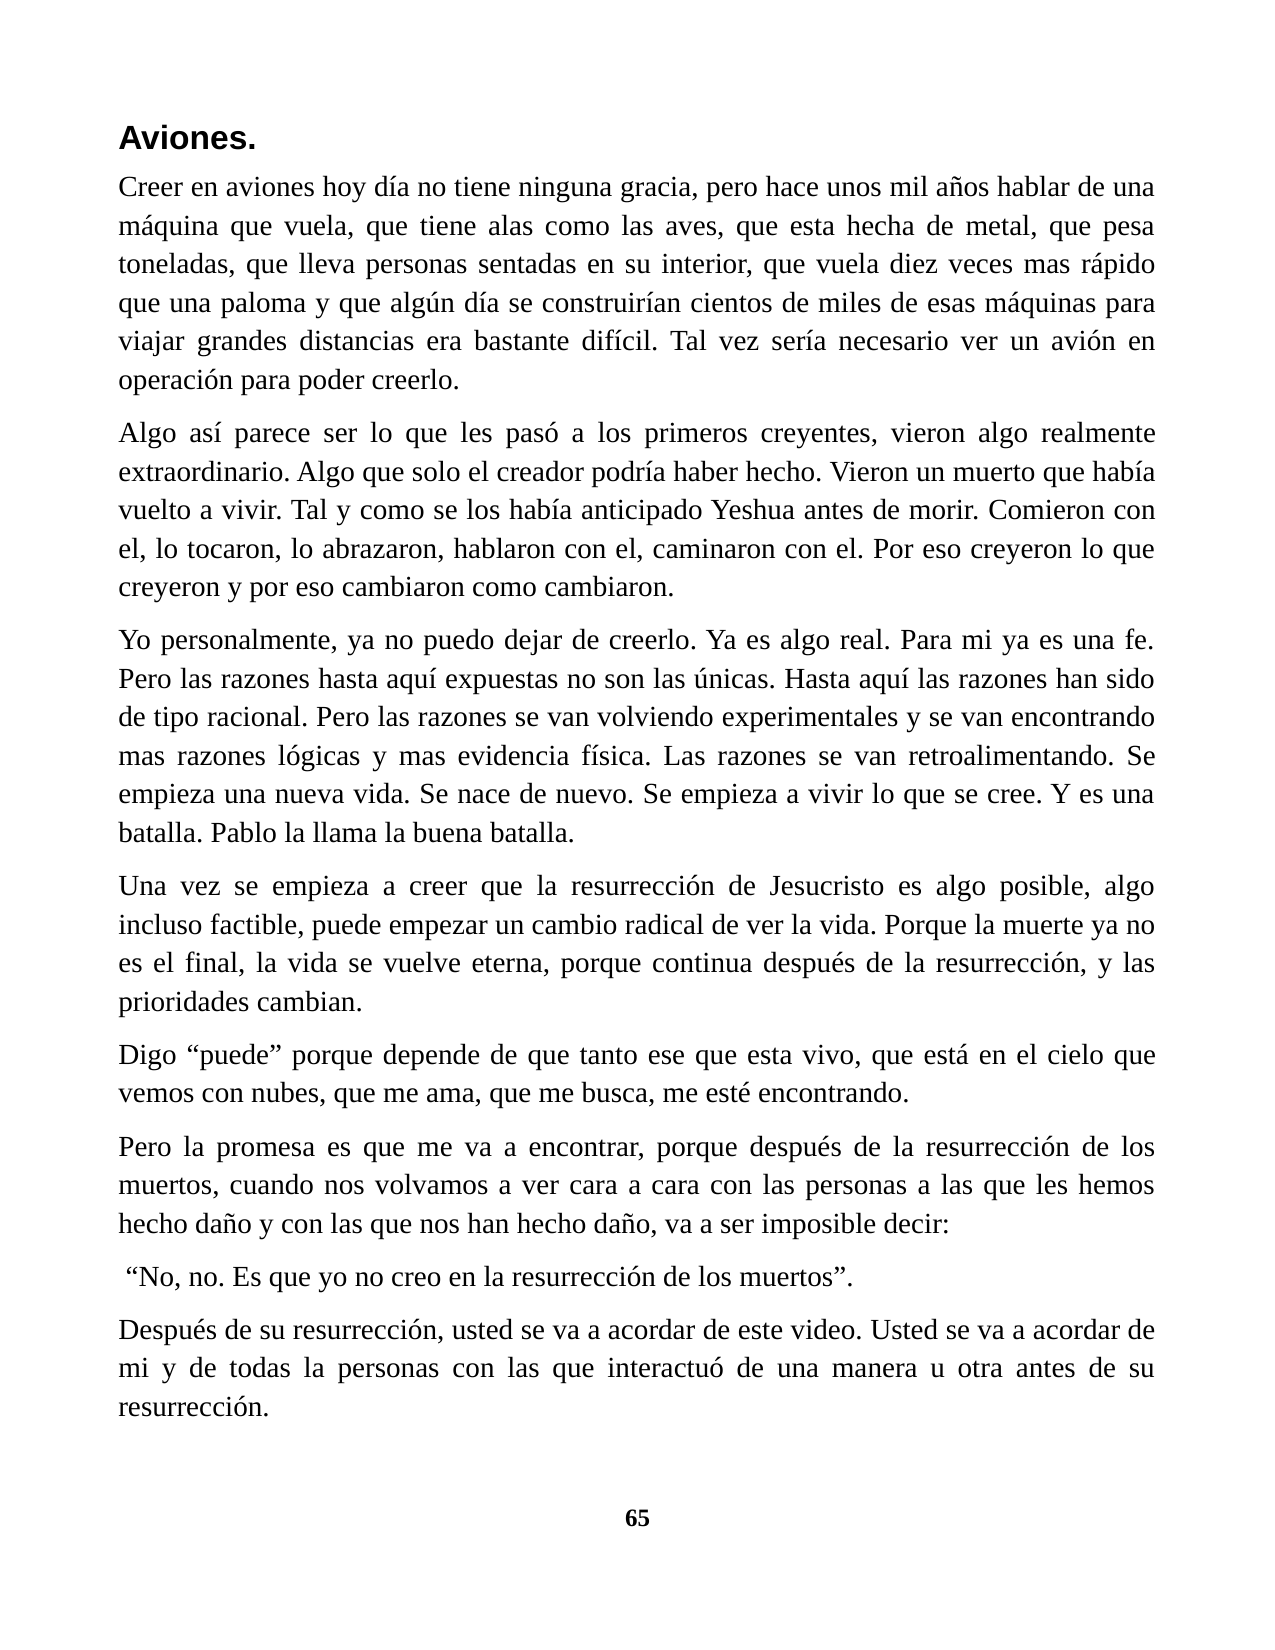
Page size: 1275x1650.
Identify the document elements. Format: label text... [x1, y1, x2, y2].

text Creer en aviones hoy día no tiene ninguna gracia, pero hace unos mil años hablar de una máquina que vuela, que tiene alas como las aves, que esta hecha de metal, que pesa toneladas, que lleva personas sentadas en su interior, que vuela diez veces mas rápido que una paloma y que algún día se construirían cientos de miles de esas máquinas para viajar grandes distancias era bastante difícil. Tal vez sería necesario ver un avión en operación para poder creerlo. [118, 169, 1157, 396]
text Una vez se empieza a creer que la resurrección de Jesucristo es algo posible, algo incluso factible, puede empezar un cambio radical de ver la vida. Porque la muerte ya no es el final, la vida se vuelve eterna, porque continua después de la resurrección, y las prioridades cambian. [118, 868, 1157, 1017]
text “No, no. Es que yo no creo en la resurrección de los muertos”. [118, 1259, 1157, 1292]
text Yo personalmente, ya no puedo dejar de creerlo. Ya es algo real. Para mi ya es una fe. Pero las razones hasta aquí expuestas no son las únicas. Hasta aquí las razones han sido de tipo racional. Pero las razones se van volviendo experimentales y se van encontrando mas razones lógicas y mas evidencia física. Las razones se van retroalimentando. Se empieza una nueva vida. Se nace de nuevo. Se empieza a vivir lo que se cree. Y es una batalla. Pablo la llama la buena batalla. [118, 622, 1157, 849]
text Pero la promesa es que me va a encontrar, porque después de la resurrección de los muertos, cuando nos volvamos a ver cara a cara con las personas a las que les hemos hecho daño y con las que nos han hecho daño, va a ser imposible decir: [118, 1129, 1157, 1239]
subtitle Aviones. [118, 118, 1157, 157]
text Algo así parece ser lo que les pasó a los primeros creyentes, vieron algo realmente extraordinario. Algo que solo el creador podría haber hecho. Vieron un muerto que había vuelto a vivir. Tal y como se los había anticipado Yeshua antes de morir. Comieron con el, lo tocaron, lo abrazaron, hablaron con el, caminaron con el. Por eso creyeron lo que creyeron y por eso cambiaron como cambiaron. [118, 415, 1157, 603]
text Digo “puede” porque depende de que tanto ese que esta vivo, que está en el cielo que vemos con nubes, que me ama, que me busca, me esté encontrando. [118, 1037, 1157, 1109]
text Después de su resurrección, usted se va a acordar de este video. Usted se va a acordar de mi y de todas la personas con las que interactuó de una manera u otra antes de su resurrección. [118, 1312, 1157, 1423]
